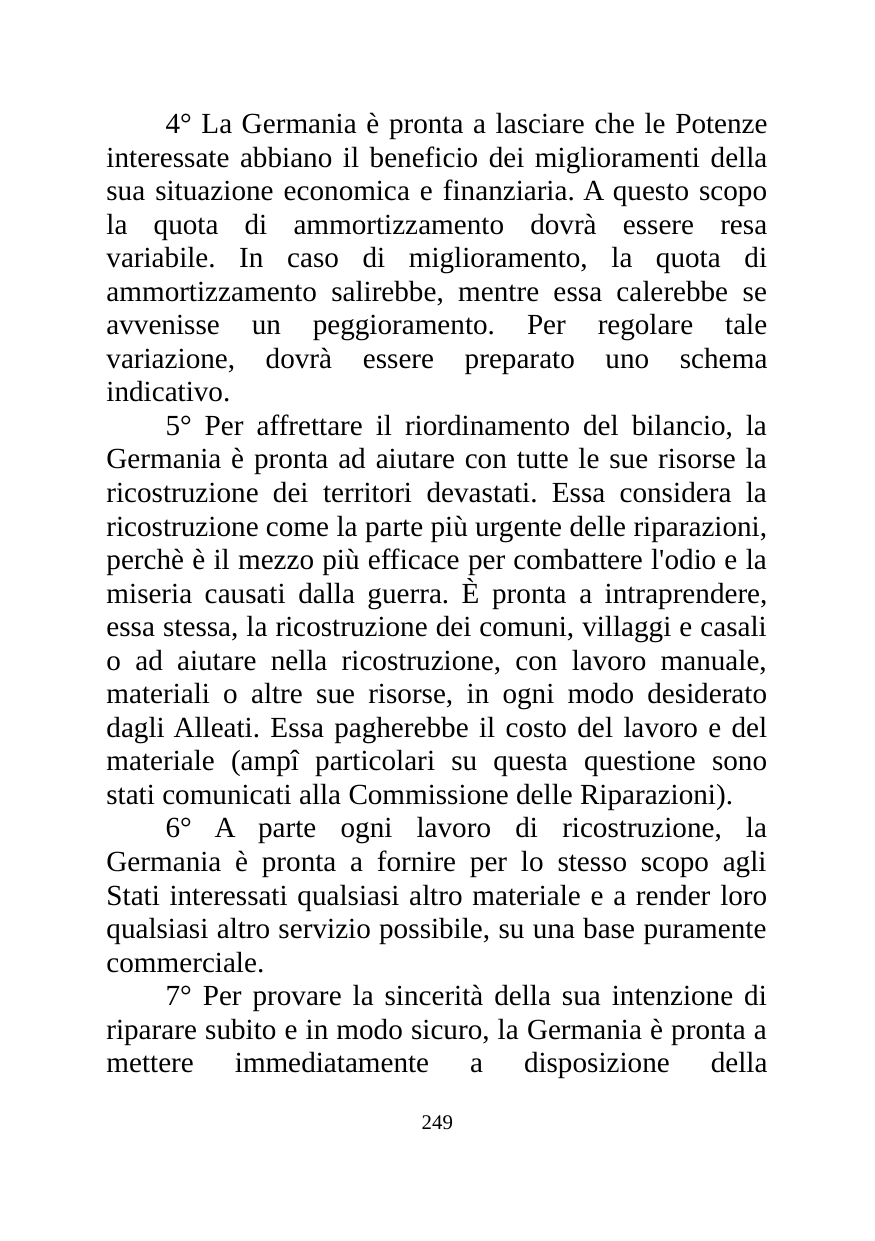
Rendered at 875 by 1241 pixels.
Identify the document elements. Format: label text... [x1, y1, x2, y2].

text 5° Per affrettare il riordinamento del bilancio, la Germania è pronta ad aiutare con tutte le sue risorse la ricostruzione dei territori devastati. Essa considera la ricostruzione come la parte più urgente delle riparazioni, perchè è il mezzo più efficace per combattere l'odio e la miseria causati dalla guerra. È pronta a intraprendere, essa stessa, la ricostruzione dei comuni, villaggi e casali o ad aiutare nella ricostruzione, con lavoro manuale, materiali o altre sue risorse, in ogni modo desiderato dagli Alleati. Essa pagherebbe il costo del lavoro e del materiale (ampî particolari su questa questione sono stati comunicati alla Commissione delle Riparazioni). [106, 408, 768, 811]
text 6° A parte ogni lavoro di ricostruzione, la Germania è pronta a fornire per lo stesso scopo agli Stati interessati qualsiasi altro materiale e a render loro qualsiasi altro servizio possibile, su una base puramente commerciale. [106, 811, 768, 978]
text 4° La Germania è pronta a lasciare che le Potenze interessate abbiano il beneficio dei miglioramenti della sua situazione economica e finanziaria. A questo scopo la quota di ammortizzamento dovrà essere resa variabile. In caso di miglioramento, la quota di ammortizzamento salirebbe, mentre essa calerebbe se avvenisse un peggioramento. Per regolare tale variazione, dovrà essere preparato uno schema indicativo. [106, 106, 768, 408]
text 7° Per provare la sincerità della sua intenzione di riparare subito e in modo sicuro, la Germania è pronta a mettere immediatamente a disposizione della [106, 978, 768, 1079]
